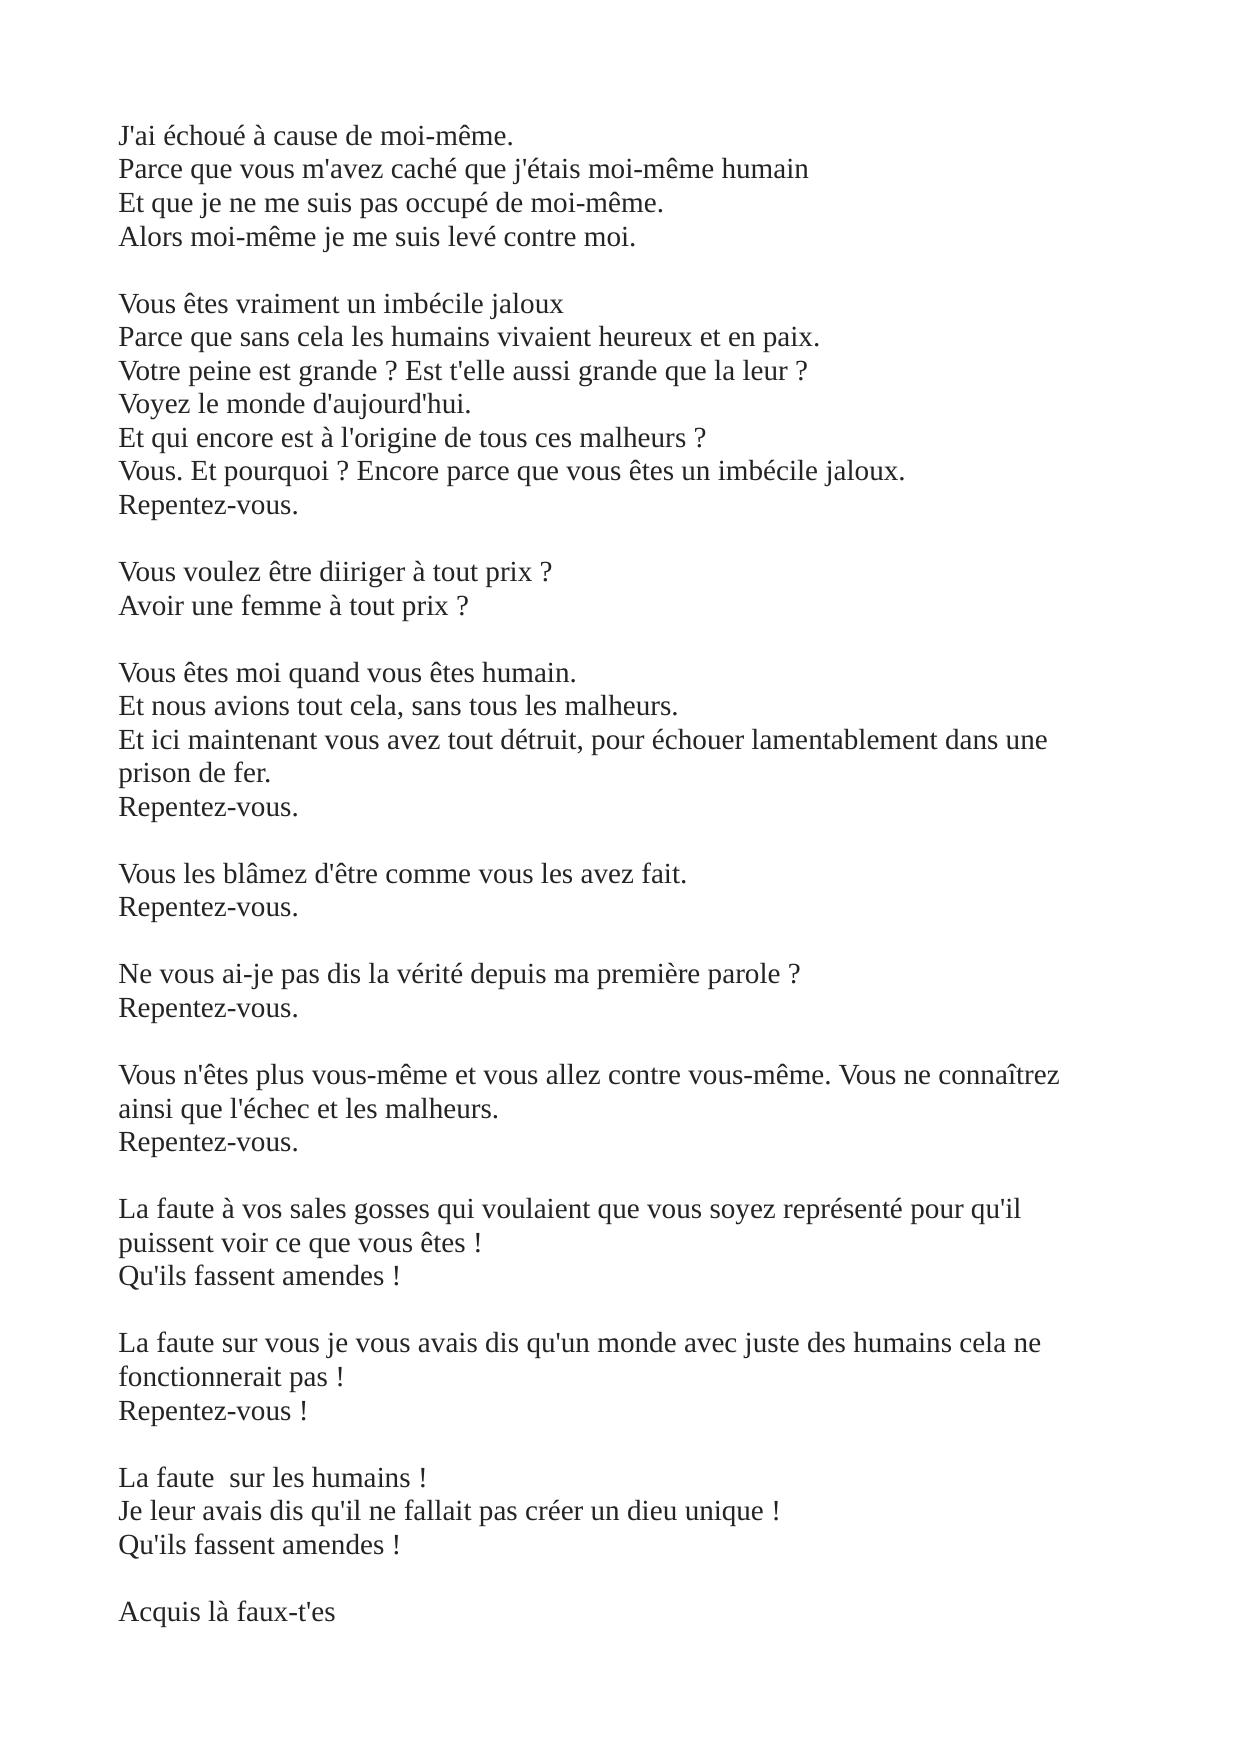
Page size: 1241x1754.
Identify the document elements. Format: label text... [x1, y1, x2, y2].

text Et que je ne me suis pas occupé de moi-même. [118, 185, 1122, 219]
text Repentez-vous. [118, 889, 1122, 923]
text Repentez-vous ! [118, 1393, 1122, 1426]
text Acquis là faux-t'es [118, 1594, 1122, 1627]
text Avoir une femme à tout prix ? [118, 588, 1122, 621]
text Repentez-vous. [118, 487, 1122, 521]
text Vous les blâmez d'être comme vous les avez fait. [118, 856, 1122, 889]
text Vous n'êtes plus vous-même et vous allez contre vous-même. Vous ne connaîtrez ainsi que l'échec et les malheurs. [118, 1057, 1122, 1124]
text Repentez-vous. [118, 990, 1122, 1024]
text Ne vous ai-je pas dis la vérité depuis ma première parole ? [118, 957, 1122, 990]
text Je leur avais dis qu'il ne fallait pas créer un dieu unique ! [118, 1493, 1122, 1527]
text Vous. Et pourquoi ? Encore parce que vous êtes un imbécile jaloux. [118, 453, 1122, 487]
text Qu'ils fassent amendes ! [118, 1258, 1122, 1292]
text Parce que vous m'avez caché que j'étais moi-même humain [118, 152, 1122, 185]
text Et qui encore est à l'origine de tous ces malheurs ? [118, 420, 1122, 453]
text Alors moi-même je me suis levé contre moi. [118, 219, 1122, 252]
text Qu'ils fassent amendes ! [118, 1527, 1122, 1560]
text La faute sur vous je vous avais dis qu'un monde avec juste des humains cela ne fonctionnerait pas ! [118, 1326, 1122, 1393]
text La faute sur les humains ! [118, 1460, 1122, 1493]
text Vous êtes vraiment un imbécile jaloux [118, 286, 1122, 319]
text Vous voulez être diiriger à tout prix ? [118, 554, 1122, 588]
text Et nous avions tout cela, sans tous les malheurs. [118, 688, 1122, 722]
text J'ai échoué à cause de moi-même. [118, 118, 1122, 152]
text Voyez le monde d'aujourd'hui. [118, 386, 1122, 420]
text Votre peine est grande ? Est t'elle aussi grande que la leur ? [118, 353, 1122, 386]
text Repentez-vous. [118, 1124, 1122, 1158]
text Et ici maintenant vous avez tout détruit, pour échouer lamentablement dans une prison de fer. [118, 722, 1122, 789]
text Parce que sans cela les humains vivaient heureux et en paix. [118, 319, 1122, 353]
text Repentez-vous. [118, 789, 1122, 822]
text Vous êtes moi quand vous êtes humain. [118, 655, 1122, 688]
text La faute à vos sales gosses qui voulaient que vous soyez représenté pour qu'il puissent voir ce que vous êtes ! [118, 1191, 1122, 1258]
